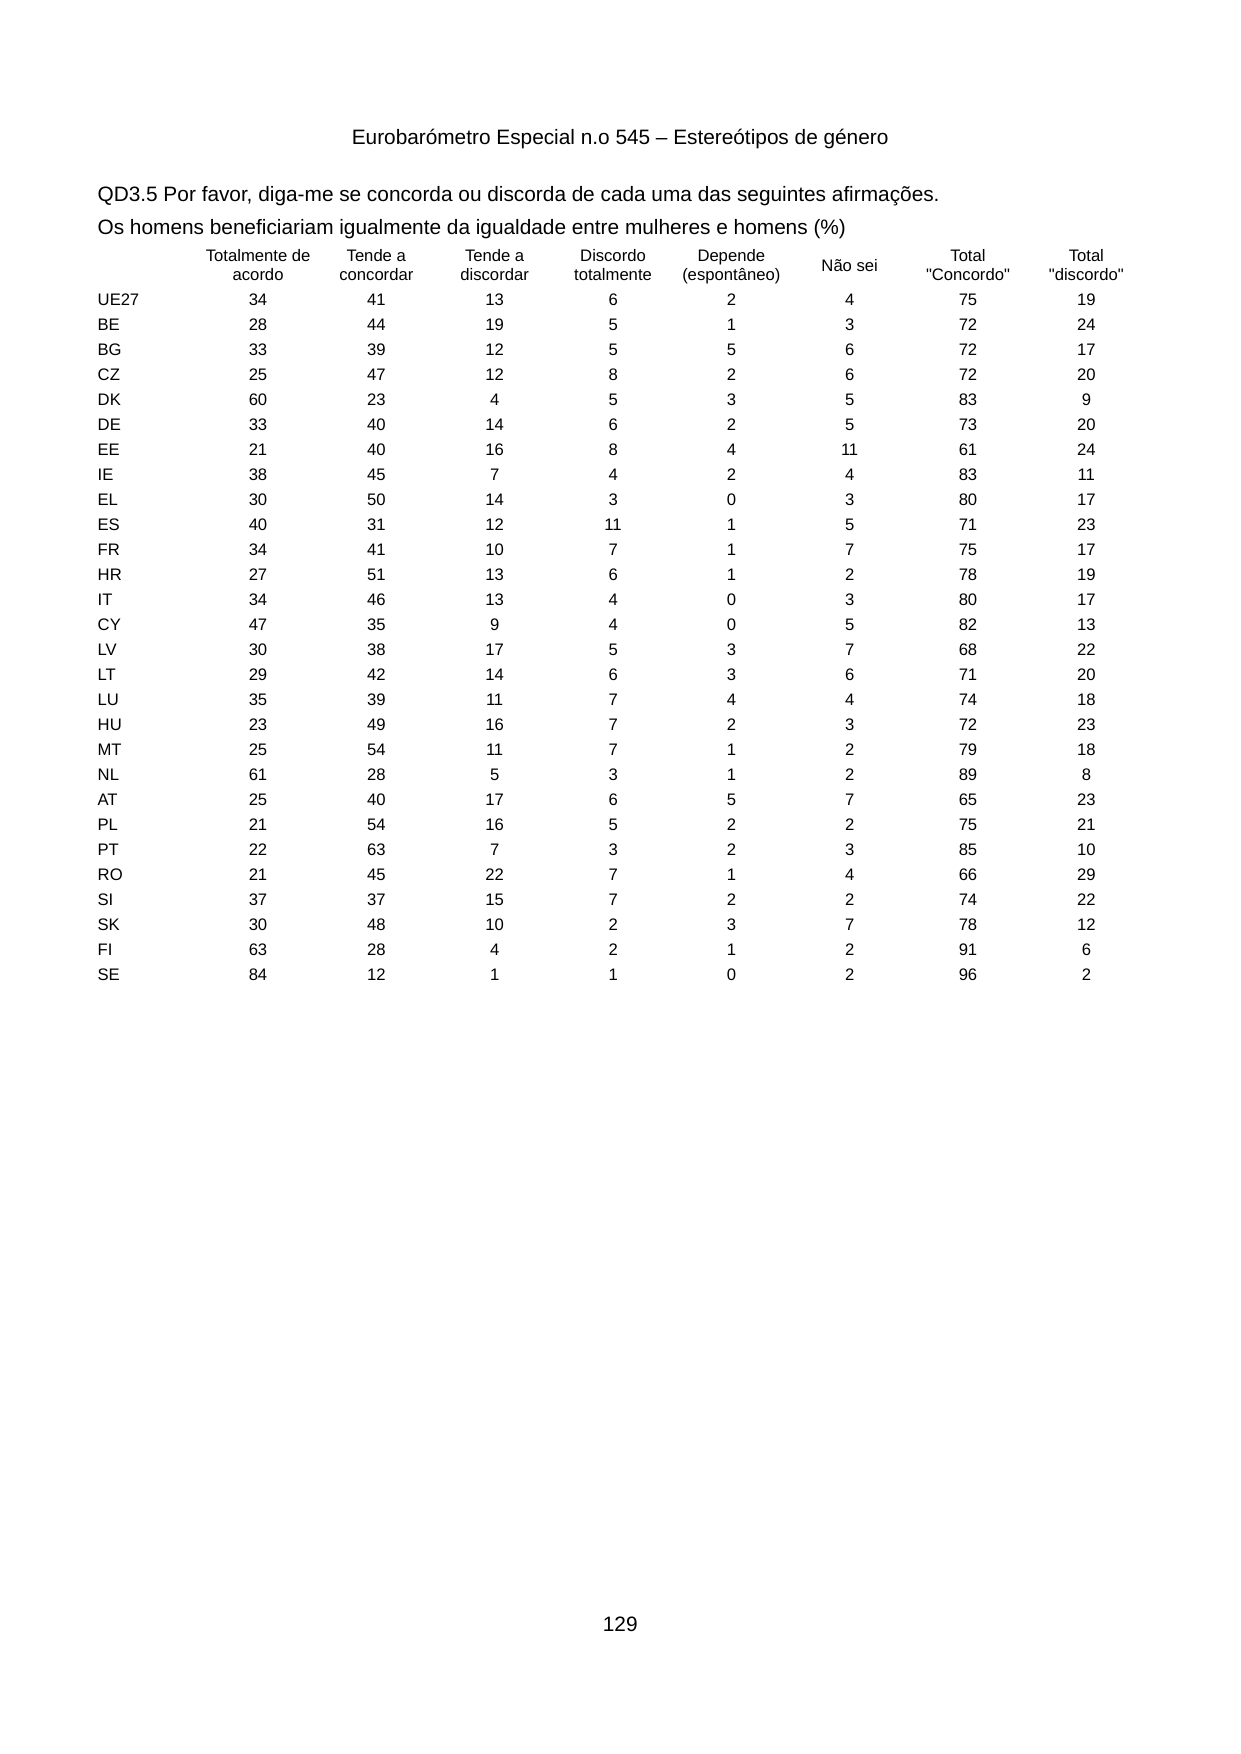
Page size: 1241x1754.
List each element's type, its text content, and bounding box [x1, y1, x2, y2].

table_cell 2 [1027, 962, 1145, 987]
table_cell 3 [672, 912, 790, 937]
table_cell 2 [790, 762, 909, 787]
table_cell 3 [554, 762, 672, 787]
table_cell 0 [672, 612, 790, 637]
table_cell LT [95, 662, 199, 687]
table_cell 71 [909, 512, 1027, 537]
table_cell 41 [317, 537, 435, 562]
table_cell 2 [672, 362, 790, 387]
table_cell DE [95, 412, 199, 437]
table_cell HR [95, 562, 199, 587]
table_cell 85 [909, 837, 1027, 862]
table_cell 17 [435, 787, 554, 812]
table_cell 60 [199, 387, 317, 412]
table_cell 74 [909, 887, 1027, 912]
table_cell 6 [554, 562, 672, 587]
table_cell 34 [199, 287, 317, 312]
table_cell 35 [199, 687, 317, 712]
table_cell 7 [790, 912, 909, 937]
table_cell 51 [317, 562, 435, 587]
table_cell 46 [317, 587, 435, 612]
table_cell 3 [672, 387, 790, 412]
table_cell 80 [909, 587, 1027, 612]
table_cell 40 [317, 787, 435, 812]
table_cell 6 [554, 412, 672, 437]
table_cell Total "Concordo" [909, 243, 1027, 287]
table_cell 17 [1027, 537, 1145, 562]
table_cell 4 [672, 437, 790, 462]
table_cell ES [95, 512, 199, 537]
table_cell 25 [199, 787, 317, 812]
table_cell 21 [1027, 812, 1145, 837]
table_cell 50 [317, 487, 435, 512]
table_cell 22 [199, 837, 317, 862]
table_cell 1 [672, 762, 790, 787]
table_cell 2 [790, 562, 909, 587]
table_cell 7 [790, 637, 909, 662]
table_cell 5 [554, 387, 672, 412]
table_cell 14 [435, 412, 554, 437]
table_cell 80 [909, 487, 1027, 512]
table_cell 18 [1027, 687, 1145, 712]
table_cell 4 [790, 462, 909, 487]
table_cell 22 [1027, 637, 1145, 662]
table_cell 29 [1027, 862, 1145, 887]
table_cell 6 [790, 662, 909, 687]
table_cell 8 [554, 437, 672, 462]
table_cell 13 [1027, 612, 1145, 637]
table_cell 2 [672, 887, 790, 912]
table_cell 9 [1027, 387, 1145, 412]
table_cell 12 [317, 962, 435, 987]
table_cell FI [95, 937, 199, 962]
table_cell 16 [435, 812, 554, 837]
table_cell 6 [554, 662, 672, 687]
table_cell Não sei [790, 243, 909, 287]
table_cell 6 [790, 362, 909, 387]
table_cell 7 [554, 887, 672, 912]
table_cell 1 [672, 312, 790, 337]
table_cell 3 [790, 487, 909, 512]
table_cell [95, 243, 199, 287]
table_cell 71 [909, 662, 1027, 687]
table_cell 78 [909, 912, 1027, 937]
table_cell 49 [317, 712, 435, 737]
table_cell 30 [199, 637, 317, 662]
table_cell 2 [790, 962, 909, 987]
table_cell 8 [554, 362, 672, 387]
table_cell 5 [435, 762, 554, 787]
table_cell 5 [790, 387, 909, 412]
table_cell 30 [199, 487, 317, 512]
table_cell 38 [199, 462, 317, 487]
table_cell 6 [554, 787, 672, 812]
table_cell 72 [909, 362, 1027, 387]
table_cell 11 [554, 512, 672, 537]
table_cell 6 [1027, 937, 1145, 962]
table_cell 22 [1027, 887, 1145, 912]
table_cell Discordo totalmente [554, 243, 672, 287]
table_cell 11 [435, 687, 554, 712]
table_cell 41 [317, 287, 435, 312]
table_cell CY [95, 612, 199, 637]
table_cell 20 [1027, 412, 1145, 437]
table_cell 1 [672, 862, 790, 887]
table_cell 31 [317, 512, 435, 537]
table_cell 5 [790, 612, 909, 637]
table_cell 66 [909, 862, 1027, 887]
table_cell 68 [909, 637, 1027, 662]
table_cell 2 [672, 712, 790, 737]
table_cell BE [95, 312, 199, 337]
table_cell 4 [554, 612, 672, 637]
table_cell 5 [554, 337, 672, 362]
table_cell 3 [790, 312, 909, 337]
table_cell 72 [909, 712, 1027, 737]
table_cell 8 [1027, 762, 1145, 787]
table_cell 1 [554, 962, 672, 987]
table_cell 4 [790, 862, 909, 887]
table_cell 12 [435, 337, 554, 362]
table_cell Tende a discordar [435, 243, 554, 287]
table_cell 21 [199, 862, 317, 887]
table_cell EE [95, 437, 199, 462]
table_cell 2 [790, 937, 909, 962]
table_cell 23 [1027, 712, 1145, 737]
table_cell 4 [672, 687, 790, 712]
table_cell 22 [435, 862, 554, 887]
table_cell 7 [790, 787, 909, 812]
table_cell 12 [1027, 912, 1145, 937]
table_cell 4 [554, 587, 672, 612]
table_cell 28 [317, 937, 435, 962]
table_cell 28 [199, 312, 317, 337]
table_cell 11 [1027, 462, 1145, 487]
table_cell 13 [435, 587, 554, 612]
table_cell 33 [199, 412, 317, 437]
table_cell 47 [199, 612, 317, 637]
table_cell 2 [790, 812, 909, 837]
table_cell AT [95, 787, 199, 812]
table_cell 79 [909, 737, 1027, 762]
table_cell 7 [435, 837, 554, 862]
table_cell 3 [554, 837, 672, 862]
table_cell 72 [909, 312, 1027, 337]
table_cell 1 [672, 562, 790, 587]
table_cell 12 [435, 362, 554, 387]
table_cell BG [95, 337, 199, 362]
table_cell 40 [199, 512, 317, 537]
table_cell 7 [554, 712, 672, 737]
table_cell 20 [1027, 362, 1145, 387]
table_cell 7 [554, 537, 672, 562]
table_cell PT [95, 837, 199, 862]
table_cell 5 [790, 512, 909, 537]
table_cell 83 [909, 387, 1027, 412]
table_cell 2 [672, 287, 790, 312]
table_cell 30 [199, 912, 317, 937]
table_cell 4 [435, 937, 554, 962]
table_cell 20 [1027, 662, 1145, 687]
table_cell IT [95, 587, 199, 612]
table_cell Total "discordo" [1027, 243, 1145, 287]
table_cell SI [95, 887, 199, 912]
table_cell 48 [317, 912, 435, 937]
table_cell 25 [199, 362, 317, 387]
table_cell 34 [199, 537, 317, 562]
table_cell 65 [909, 787, 1027, 812]
table_cell 7 [554, 687, 672, 712]
table_cell 9 [435, 612, 554, 637]
table_cell EL [95, 487, 199, 512]
table_cell 16 [435, 712, 554, 737]
table_cell 39 [317, 337, 435, 362]
table_cell 5 [672, 787, 790, 812]
table_cell 72 [909, 337, 1027, 362]
table_cell 24 [1027, 437, 1145, 462]
table_cell 61 [199, 762, 317, 787]
table_cell 2 [672, 812, 790, 837]
table_cell 2 [790, 887, 909, 912]
table_cell 16 [435, 437, 554, 462]
table_cell 5 [790, 412, 909, 437]
table_cell 2 [554, 912, 672, 937]
table_cell 11 [790, 437, 909, 462]
table_cell 34 [199, 587, 317, 612]
table_cell 61 [909, 437, 1027, 462]
table_cell 17 [1027, 337, 1145, 362]
table_cell 0 [672, 487, 790, 512]
table_cell 17 [435, 637, 554, 662]
table_cell LU [95, 687, 199, 712]
table_cell 5 [672, 337, 790, 362]
table_cell 96 [909, 962, 1027, 987]
table_cell 39 [317, 687, 435, 712]
table_cell 44 [317, 312, 435, 337]
table_cell 42 [317, 662, 435, 687]
table_cell 28 [317, 762, 435, 787]
table_cell 3 [672, 662, 790, 687]
table_cell 23 [317, 387, 435, 412]
table_cell 23 [1027, 512, 1145, 537]
table_cell 3 [672, 637, 790, 662]
table_cell 3 [554, 487, 672, 512]
table_cell 3 [790, 712, 909, 737]
table_cell 1 [435, 962, 554, 987]
table_cell 14 [435, 487, 554, 512]
table_cell 2 [672, 837, 790, 862]
table_cell 2 [672, 462, 790, 487]
table_cell 5 [554, 812, 672, 837]
table_cell 83 [909, 462, 1027, 487]
table_cell 4 [435, 387, 554, 412]
table_cell 6 [554, 287, 672, 312]
table_cell 24 [1027, 312, 1145, 337]
table_cell CZ [95, 362, 199, 387]
table_cell 78 [909, 562, 1027, 587]
table_cell 21 [199, 437, 317, 462]
table_cell 63 [317, 837, 435, 862]
table_cell 45 [317, 462, 435, 487]
table_cell 37 [317, 887, 435, 912]
table_cell 74 [909, 687, 1027, 712]
table_cell SE [95, 962, 199, 987]
table_cell 1 [672, 537, 790, 562]
table_cell 1 [672, 737, 790, 762]
table_cell 10 [1027, 837, 1145, 862]
table_cell LV [95, 637, 199, 662]
table_cell HU [95, 712, 199, 737]
table_cell 1 [672, 512, 790, 537]
table_cell Os homens beneficiariam igualmente da igualdade entre mulheres e homens (%) [95, 210, 1145, 243]
table_cell 7 [790, 537, 909, 562]
table_cell MT [95, 737, 199, 762]
table_cell 13 [435, 562, 554, 587]
table_cell 5 [554, 637, 672, 662]
table_cell 45 [317, 862, 435, 887]
table_cell DK [95, 387, 199, 412]
table_cell 3 [790, 587, 909, 612]
table_cell 6 [790, 337, 909, 362]
table_cell 75 [909, 287, 1027, 312]
table_cell 2 [554, 937, 672, 962]
table_cell 23 [1027, 787, 1145, 812]
table_cell PL [95, 812, 199, 837]
table_cell 15 [435, 887, 554, 912]
table_cell Totalmente de acordo [199, 243, 317, 287]
table_cell 12 [435, 512, 554, 537]
table_cell 82 [909, 612, 1027, 637]
table_cell 23 [199, 712, 317, 737]
table_cell 19 [1027, 562, 1145, 587]
table_cell 5 [554, 312, 672, 337]
table_cell 73 [909, 412, 1027, 437]
table_cell 7 [435, 462, 554, 487]
table_cell 2 [790, 737, 909, 762]
table_cell 7 [554, 862, 672, 887]
table_cell Tende a concordar [317, 243, 435, 287]
table_cell 84 [199, 962, 317, 987]
table_cell 17 [1027, 487, 1145, 512]
table_cell 10 [435, 537, 554, 562]
table_cell 4 [790, 287, 909, 312]
table_cell 89 [909, 762, 1027, 787]
table_cell 4 [554, 462, 672, 487]
table_cell 27 [199, 562, 317, 587]
table_cell 54 [317, 812, 435, 837]
table_cell 11 [435, 737, 554, 762]
table_cell 75 [909, 812, 1027, 837]
table_cell 21 [199, 812, 317, 837]
table_cell 17 [1027, 587, 1145, 612]
table_cell 3 [790, 837, 909, 862]
table_cell 29 [199, 662, 317, 687]
table_cell 19 [435, 312, 554, 337]
table_cell 2 [672, 412, 790, 437]
table_cell RO [95, 862, 199, 887]
table_cell 63 [199, 937, 317, 962]
table_cell 54 [317, 737, 435, 762]
table_cell 0 [672, 587, 790, 612]
table_cell FR [95, 537, 199, 562]
table_cell 18 [1027, 737, 1145, 762]
table_cell 38 [317, 637, 435, 662]
table_cell 1 [672, 937, 790, 962]
table_cell 7 [554, 737, 672, 762]
table_cell 25 [199, 737, 317, 762]
table_header QD3.5 Por favor, diga-me se concorda ou discorda de cada uma das seguintes afirmações. [95, 178, 1145, 210]
table_cell 47 [317, 362, 435, 387]
table_cell SK [95, 912, 199, 937]
table_cell 37 [199, 887, 317, 912]
table_cell UE27 [95, 287, 199, 312]
table_cell 35 [317, 612, 435, 637]
table_cell Depende (espontâneo) [672, 243, 790, 287]
table_cell 40 [317, 437, 435, 462]
table_cell 0 [672, 962, 790, 987]
table_cell 33 [199, 337, 317, 362]
table_cell 13 [435, 287, 554, 312]
table_cell 40 [317, 412, 435, 437]
table_cell 91 [909, 937, 1027, 962]
table_cell 4 [790, 687, 909, 712]
table_cell 14 [435, 662, 554, 687]
table_cell NL [95, 762, 199, 787]
table_cell 10 [435, 912, 554, 937]
table_cell IE [95, 462, 199, 487]
table_cell 75 [909, 537, 1027, 562]
table_cell 19 [1027, 287, 1145, 312]
